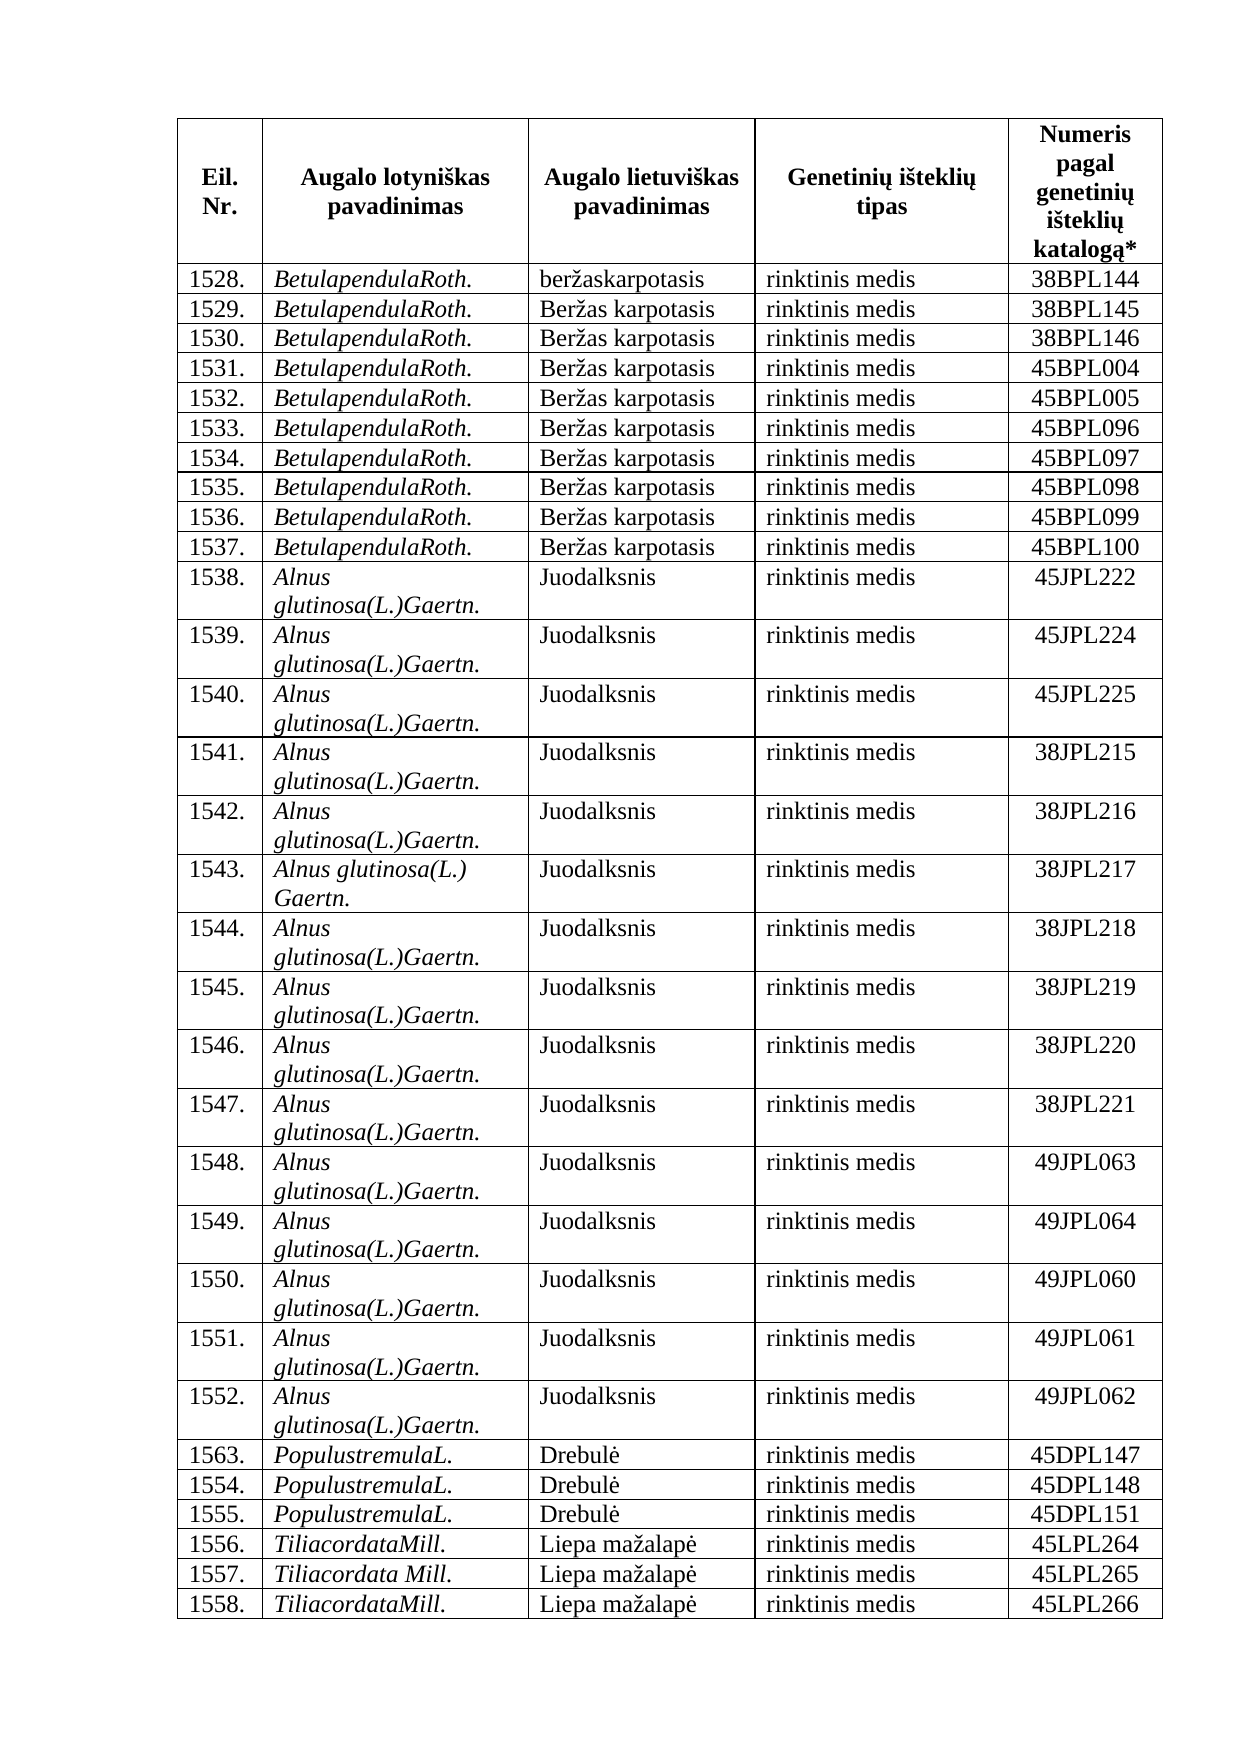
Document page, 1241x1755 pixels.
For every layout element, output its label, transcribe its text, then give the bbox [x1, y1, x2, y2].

table_cell 1544. [178, 913, 262, 971]
table_cell 45BPL004 [1009, 353, 1162, 382]
table_cell rinktinis medis [756, 562, 1008, 619]
table_cell 45BPL097 [1009, 443, 1162, 471]
table_cell rinktinis medis [756, 502, 1008, 531]
table_cell Alnus glutinosa(L.)Gaertn. [263, 972, 528, 1029]
table_cell Beržas karpotasis [529, 532, 754, 561]
table_cell rinktinis medis [756, 913, 1008, 971]
table_cell 45LPL264 [1009, 1529, 1162, 1558]
table_cell Drebulė [529, 1470, 754, 1498]
table_cell Juodalksnis [529, 972, 754, 1029]
table_cell 38BPL145 [1009, 294, 1162, 322]
table_cell 49JPL064 [1009, 1206, 1162, 1263]
table_cell 45JPL222 [1009, 562, 1162, 619]
table_cell 1532. [178, 383, 262, 412]
table_cell PopulustremulaL. [263, 1470, 528, 1498]
table_cell PopulustremulaL. [263, 1440, 528, 1469]
table_cell 1540. [178, 679, 262, 736]
table_cell 38BPL144 [1009, 264, 1162, 293]
table_cell Alnus glutinosa(L.)Gaertn. [263, 1264, 528, 1322]
table_cell Juodalksnis [529, 738, 754, 795]
table_cell 1557. [178, 1559, 262, 1588]
table_cell Liepa mažalapė [529, 1589, 754, 1618]
table_cell rinktinis medis [756, 1206, 1008, 1263]
table_cell 45LPL266 [1009, 1589, 1162, 1618]
table_cell Alnus glutinosa(L.)Gaertn. [263, 1030, 528, 1088]
table_cell BetulapendulaRoth. [263, 264, 528, 293]
table_cell Juodalksnis [529, 855, 754, 912]
table_cell 1533. [178, 413, 262, 442]
table_cell Alnus glutinosa(L.)Gaertn. [263, 562, 528, 619]
table_cell 45BPL099 [1009, 502, 1162, 531]
table_header Genetinių išteklių tipas [756, 119, 1008, 263]
table_cell Juodalksnis [529, 1147, 754, 1205]
table_cell rinktinis medis [756, 1089, 1008, 1146]
table_header Augalo lietuviškas pavadinimas [529, 119, 754, 263]
table_cell 1528. [178, 264, 262, 293]
table_cell Alnus glutinosa(L.)Gaertn. [263, 679, 528, 736]
table_cell 45BPL096 [1009, 413, 1162, 442]
table_cell Liepa mažalapė [529, 1559, 754, 1588]
table_cell 1548. [178, 1147, 262, 1205]
table_cell Alnus glutinosa(L.)Gaertn. [263, 620, 528, 678]
table_cell rinktinis medis [756, 1529, 1008, 1558]
table_cell 1543. [178, 855, 262, 912]
table_cell Alnus glutinosa(L.)Gaertn. [263, 913, 528, 971]
table_cell Alnus glutinosa(L.)Gaertn. [263, 796, 528, 853]
table_cell Beržas karpotasis [529, 383, 754, 412]
table_cell 45DPL151 [1009, 1500, 1162, 1528]
table_cell Alnus glutinosa(L.)Gaertn. [263, 1089, 528, 1146]
table_cell 38JPL220 [1009, 1030, 1162, 1088]
table_cell Alnus glutinosa(L.)Gaertn. [263, 1147, 528, 1205]
table_cell 1546. [178, 1030, 262, 1088]
table_cell Tiliacordata Mill. [263, 1559, 528, 1588]
table_cell rinktinis medis [756, 473, 1008, 501]
table_cell rinktinis medis [756, 294, 1008, 322]
table_cell rinktinis medis [756, 264, 1008, 293]
table_cell 38JPL218 [1009, 913, 1162, 971]
table_cell Beržas karpotasis [529, 443, 754, 471]
table_cell Drebulė [529, 1500, 754, 1528]
table_cell Juodalksnis [529, 1206, 754, 1263]
table_cell 1556. [178, 1529, 262, 1558]
table_cell 1537. [178, 532, 262, 561]
table_cell 38JPL216 [1009, 796, 1162, 853]
table_cell 45BPL100 [1009, 532, 1162, 561]
table_cell Alnus glutinosa(L.)Gaertn. [263, 738, 528, 795]
table_cell rinktinis medis [756, 1381, 1008, 1439]
table_cell rinktinis medis [756, 1147, 1008, 1205]
table_cell 1529. [178, 294, 262, 322]
table_cell 1545. [178, 972, 262, 1029]
table_cell 1538. [178, 562, 262, 619]
table_cell Beržas karpotasis [529, 413, 754, 442]
table_cell BetulapendulaRoth. [263, 383, 528, 412]
table_cell 1563. [178, 1440, 262, 1469]
table_cell rinktinis medis [756, 413, 1008, 442]
table_cell rinktinis medis [756, 324, 1008, 352]
table_cell BetulapendulaRoth. [263, 443, 528, 471]
table_cell Alnus glutinosa(L.)Gaertn. [263, 1381, 528, 1439]
table_cell rinktinis medis [756, 1559, 1008, 1588]
table_cell BetulapendulaRoth. [263, 502, 528, 531]
table_cell 45DPL148 [1009, 1470, 1162, 1498]
table_cell rinktinis medis [756, 972, 1008, 1029]
table_cell rinktinis medis [756, 532, 1008, 561]
table_cell BetulapendulaRoth. [263, 532, 528, 561]
table_cell 45DPL147 [1009, 1440, 1162, 1469]
table_cell Beržas karpotasis [529, 353, 754, 382]
table_cell rinktinis medis [756, 383, 1008, 412]
table_cell rinktinis medis [756, 1264, 1008, 1322]
table_header Augalo lotyniškas pavadinimas [263, 119, 528, 263]
table_cell BetulapendulaRoth. [263, 294, 528, 322]
table_cell Beržas karpotasis [529, 324, 754, 352]
table_cell rinktinis medis [756, 1030, 1008, 1088]
table_cell 1534. [178, 443, 262, 471]
table_cell Beržas karpotasis [529, 294, 754, 322]
table_cell BetulapendulaRoth. [263, 473, 528, 501]
table_cell Juodalksnis [529, 1264, 754, 1322]
table_cell rinktinis medis [756, 1323, 1008, 1380]
table_cell 1535. [178, 473, 262, 501]
table_cell 1539. [178, 620, 262, 678]
table_cell 1552. [178, 1381, 262, 1439]
table_cell BetulapendulaRoth. [263, 324, 528, 352]
table_cell Juodalksnis [529, 1381, 754, 1439]
table_cell Juodalksnis [529, 1030, 754, 1088]
table_cell 49JPL061 [1009, 1323, 1162, 1380]
table_cell 38JPL219 [1009, 972, 1162, 1029]
table_cell 1541. [178, 738, 262, 795]
table_cell 45JPL225 [1009, 679, 1162, 736]
table_header Eil. Nr. [178, 119, 262, 263]
table_cell rinktinis medis [756, 679, 1008, 736]
table_cell rinktinis medis [756, 738, 1008, 795]
table_cell PopulustremulaL. [263, 1500, 528, 1528]
table_cell Drebulė [529, 1440, 754, 1469]
table_cell Juodalksnis [529, 1323, 754, 1380]
table_cell rinktinis medis [756, 1589, 1008, 1618]
table_cell Liepa mažalapė [529, 1529, 754, 1558]
table_cell Juodalksnis [529, 1089, 754, 1146]
table_cell rinktinis medis [756, 1500, 1008, 1528]
table_cell 38JPL215 [1009, 738, 1162, 795]
table_cell Alnus glutinosa(L.) Gaertn. [263, 855, 528, 912]
table_cell rinktinis medis [756, 353, 1008, 382]
table_cell 1551. [178, 1323, 262, 1380]
table_cell Juodalksnis [529, 796, 754, 853]
table_cell 45BPL098 [1009, 473, 1162, 501]
table_cell BetulapendulaRoth. [263, 353, 528, 382]
table_cell 49JPL062 [1009, 1381, 1162, 1439]
table_cell 1531. [178, 353, 262, 382]
table_cell 49JPL060 [1009, 1264, 1162, 1322]
table_cell rinktinis medis [756, 443, 1008, 471]
table_cell Alnus glutinosa(L.)Gaertn. [263, 1323, 528, 1380]
table_cell 45BPL005 [1009, 383, 1162, 412]
table_cell beržaskarpotasis [529, 264, 754, 293]
table_cell Juodalksnis [529, 913, 754, 971]
table_cell 1547. [178, 1089, 262, 1146]
table_cell 38BPL146 [1009, 324, 1162, 352]
table_cell 45LPL265 [1009, 1559, 1162, 1588]
table_cell TiliacordataMill. [263, 1589, 528, 1618]
table_cell 1536. [178, 502, 262, 531]
table_cell rinktinis medis [756, 796, 1008, 853]
table_cell 1549. [178, 1206, 262, 1263]
table_cell 1530. [178, 324, 262, 352]
table_cell 49JPL063 [1009, 1147, 1162, 1205]
table_cell Juodalksnis [529, 562, 754, 619]
table_cell rinktinis medis [756, 620, 1008, 678]
table_cell 45JPL224 [1009, 620, 1162, 678]
table_cell Alnus glutinosa(L.)Gaertn. [263, 1206, 528, 1263]
table_cell rinktinis medis [756, 1440, 1008, 1469]
table_cell Juodalksnis [529, 620, 754, 678]
table_cell 1558. [178, 1589, 262, 1618]
table_cell rinktinis medis [756, 1470, 1008, 1498]
table_cell BetulapendulaRoth. [263, 413, 528, 442]
table_cell rinktinis medis [756, 855, 1008, 912]
table_cell 1554. [178, 1470, 262, 1498]
table_cell 38JPL221 [1009, 1089, 1162, 1146]
table_cell TiliacordataMill. [263, 1529, 528, 1558]
table_cell Beržas karpotasis [529, 502, 754, 531]
table_cell Juodalksnis [529, 679, 754, 736]
table_header Numeris pagal genetinių išteklių katalogą* [1009, 119, 1162, 263]
table_cell 1550. [178, 1264, 262, 1322]
table_cell 1555. [178, 1500, 262, 1528]
table_cell 38JPL217 [1009, 855, 1162, 912]
table_cell 1542. [178, 796, 262, 853]
table_cell Beržas karpotasis [529, 473, 754, 501]
